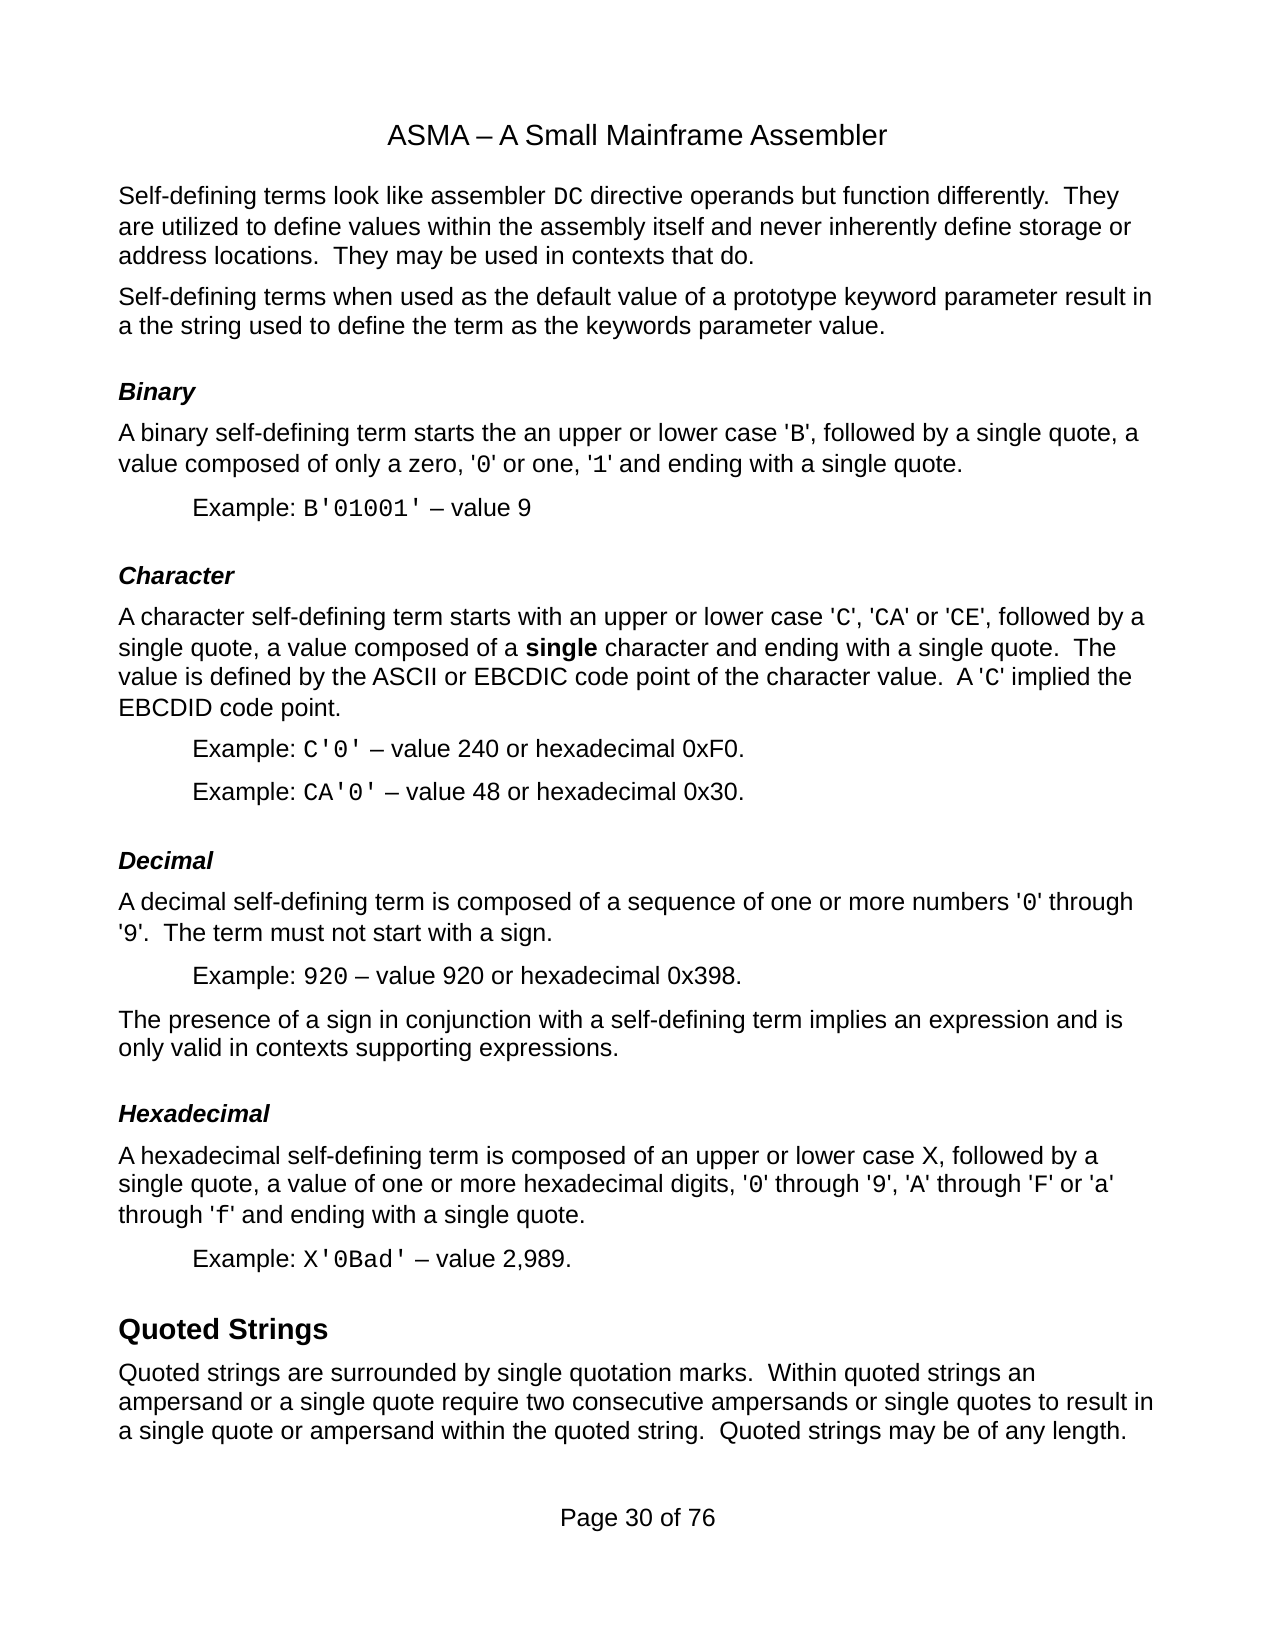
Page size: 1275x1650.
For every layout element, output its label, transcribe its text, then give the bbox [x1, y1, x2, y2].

text A decimal self-defining term is composed of a sequence of one or more numbers '0' through '9'. The term must not start with a sign. [118, 887, 1157, 949]
text The presence of a sign in conjunction with a self-defining term implies an expression and is only valid in contexts supporting expressions. [118, 1004, 1157, 1062]
subtitle Hexadecimal [118, 1099, 1157, 1128]
text Example: C'0' – value 240 or hexadecimal 0xF0. [192, 734, 1157, 765]
subtitle Decimal [118, 846, 1157, 874]
subtitle Quoted Strings [118, 1312, 1157, 1346]
text Example: X'0Bad' – value 2,989. [192, 1244, 1157, 1275]
text A hexadecimal self-defining term is composed of an upper or lower case X, followed by a single quote, a value of one or more hexadecimal digits, '0' through '9', 'A' through 'F' or 'a' through 'f' and ending with a single quote. [118, 1141, 1157, 1231]
text Example: 920 – value 920 or hexadecimal 0x398. [192, 961, 1157, 992]
text Quoted strings are surrounded by single quotation marks. Within quoted strings an ampersand or a single quote require two consecutive ampersands or single quotes to result in a single quote or ampersand within the quoted string. Quoted strings may be of any length. [118, 1358, 1157, 1444]
text Example: CA'0' – value 48 or hexadecimal 0x30. [192, 777, 1157, 808]
text A binary self-defining term starts the an upper or lower case 'B', followed by a single quote, a value composed of only a zero, '0' or one, '1' and ending with a single quote. [118, 418, 1157, 480]
text Self-defining terms when used as the default value of a prototype keyword parameter result in a the string used to define the term as the keywords parameter value. [118, 282, 1157, 339]
subtitle Binary [118, 377, 1157, 406]
subtitle Character [118, 561, 1157, 589]
text Self-defining terms look like assembler DC directive operands but function differently. They are utilized to define values within the assembly itself and never inherently define storage or address locations. They may be used in contexts that do. [118, 181, 1157, 269]
text Example: B'01001' – value 9 [192, 492, 1157, 523]
text A character self-defining term starts with an upper or lower case 'C', 'CA' or 'CE', followed by a single quote, a value composed of a single character and ending with a single quote. The value is defined by the ASCII or EBCDIC code point of the character value. A 'C' implied the EBCDID code point. [118, 602, 1157, 721]
